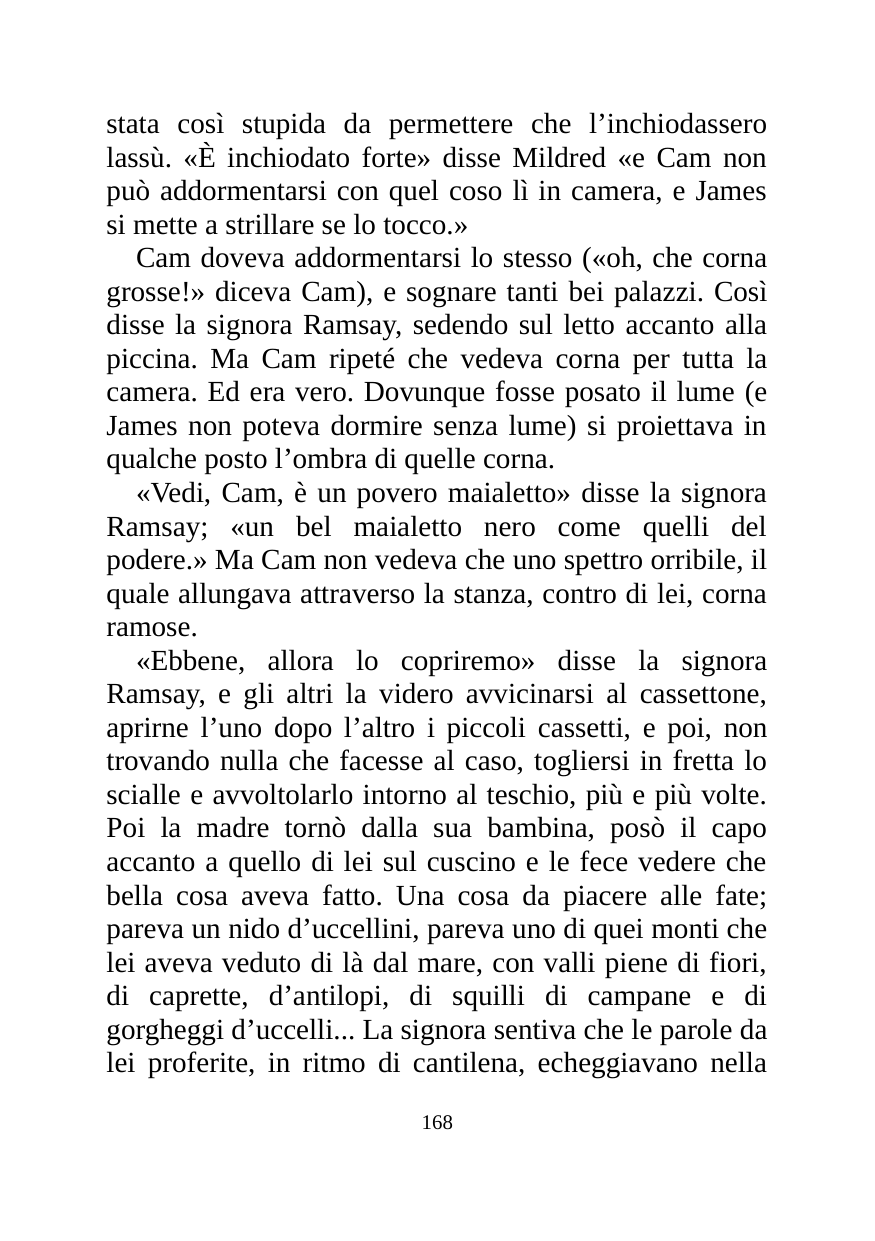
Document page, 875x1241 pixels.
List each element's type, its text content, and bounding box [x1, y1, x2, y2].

text «Vedi, Cam, è un povero maialetto» disse la signora Ramsay; «un bel maialetto nero come quelli del podere.» Ma Cam non vedeva che uno spettro orribile, il quale allungava attraverso la stanza, contro di lei, corna ramose. [106, 475, 768, 643]
text Cam doveva addormentarsi lo stesso («oh, che corna grosse!» diceva Cam), e sognare tanti bei palazzi. Così disse la signora Ramsay, sedendo sul letto accanto alla piccina. Ma Cam ripeté che vedeva corna per tutta la camera. Ed era vero. Dovunque fosse posato il lume (e James non poteva dormire senza lume) si proiettava in qualche posto l’ombra di quelle corna. [106, 240, 768, 475]
text stata così stupida da permettere che l’inchiodassero lassù. «È inchiodato forte» disse Mildred «e Cam non può addormentarsi con quel coso lì in camera, e James si mette a strillare se lo tocco.» [106, 106, 768, 240]
text «Ebbene, allora lo copriremo» disse la signora Ramsay, e gli altri la videro avvicinarsi al cassettone, aprirne l’uno dopo l’altro i piccoli cassetti, e poi, non trovando nulla che facesse al caso, togliersi in fretta lo scialle e avvoltolarlo intorno al teschio, più e più volte. Poi la madre tornò dalla sua bambina, posò il capo accanto a quello di lei sul cuscino e le fece vedere che bella cosa aveva fatto. Una cosa da piacere alle fate; pareva un nido d’uccellini, pareva uno di quei monti che lei aveva veduto di là dal mare, con valli piene di fiori, di caprette, d’antilopi, di squilli di campane e di gorgheggi d’uccelli... La signora sentiva che le parole da lei proferite, in ritmo di cantilena, echeggiavano nella [106, 643, 768, 1079]
